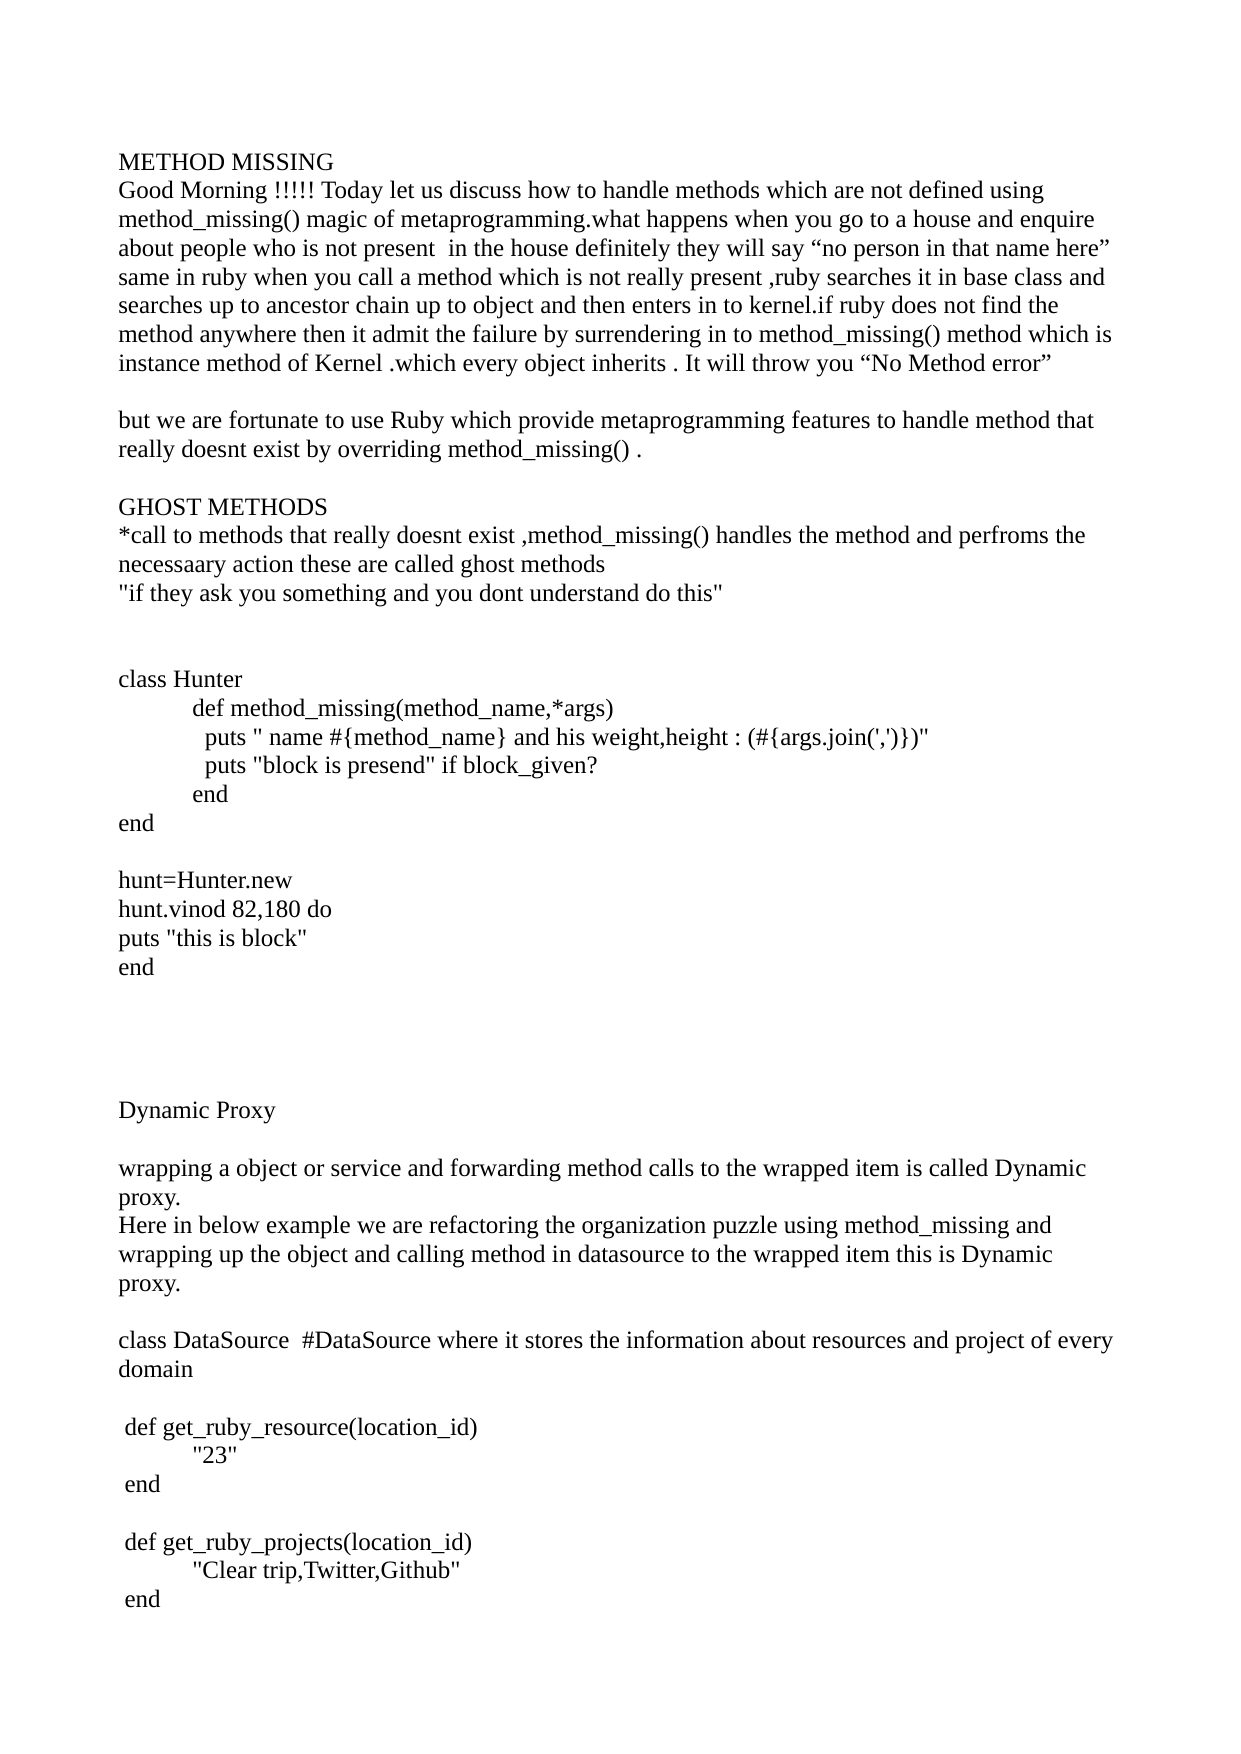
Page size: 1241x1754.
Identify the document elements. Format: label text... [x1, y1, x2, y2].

text hunt.vinod 82,180 do [118, 894, 1122, 923]
text class Hunter [118, 664, 1122, 693]
text METHOD MISSING [118, 147, 1122, 176]
text wrapping a object or service and forwarding method calls to the wrapped item is called Dynamic proxy. [118, 1153, 1122, 1211]
text but we are fortunate to use Ruby which provide metaprogramming features to handle method that really doesnt exist by overriding method_missing() . [118, 406, 1122, 463]
text class DataSource #DataSource where it stores the information about resources and project of every domain [118, 1326, 1122, 1383]
text puts "this is block" [118, 923, 1122, 952]
text def get_ruby_resource(location_id) [118, 1412, 1122, 1441]
text puts " name #{method_name} and his weight,height : (#{args.join(',')})" [118, 722, 1122, 751]
text Good Morning !!!!! Today let us discuss how to handle methods which are not defined using method_missing() magic of metaprogramming.what happens when you go to a house and enquire about people who is not present in the house definitely they will say “no person in that name here” same in ruby when you call a method which is not really present ,ruby searches it in base class and searches up to ancestor chain up to object and then enters in to kernel.if ruby does not find the method anywhere then it admit the failure by surrendering in to method_missing() method which is instance method of Kernel .which every object inherits . It will throw you “No Method error” [118, 176, 1122, 377]
text GHOST METHODS [118, 492, 1122, 521]
text "23" [118, 1441, 1122, 1469]
text end [118, 779, 1122, 808]
text end [118, 952, 1122, 981]
text def get_ruby_projects(location_id) [118, 1527, 1122, 1556]
text *call to methods that really doesnt exist ,method_missing() handles the method and perfroms the necessaary action these are called ghost methods [118, 521, 1122, 578]
text end [118, 1584, 1122, 1613]
text Here in below example we are refactoring the organization puzzle using method_missing and wrapping up the object and calling method in datasource to the wrapped item this is Dynamic proxy. [118, 1211, 1122, 1297]
text end [118, 1469, 1122, 1498]
text "if they ask you something and you dont understand do this" [118, 578, 1122, 607]
text "Clear trip,Twitter,Github" [118, 1556, 1122, 1584]
text end [118, 808, 1122, 837]
text Dynamic Proxy [118, 1096, 1122, 1124]
text puts "block is presend" if block_given? [118, 751, 1122, 779]
text def method_missing(method_name,*args) [118, 693, 1122, 722]
text hunt=Hunter.new [118, 866, 1122, 894]
